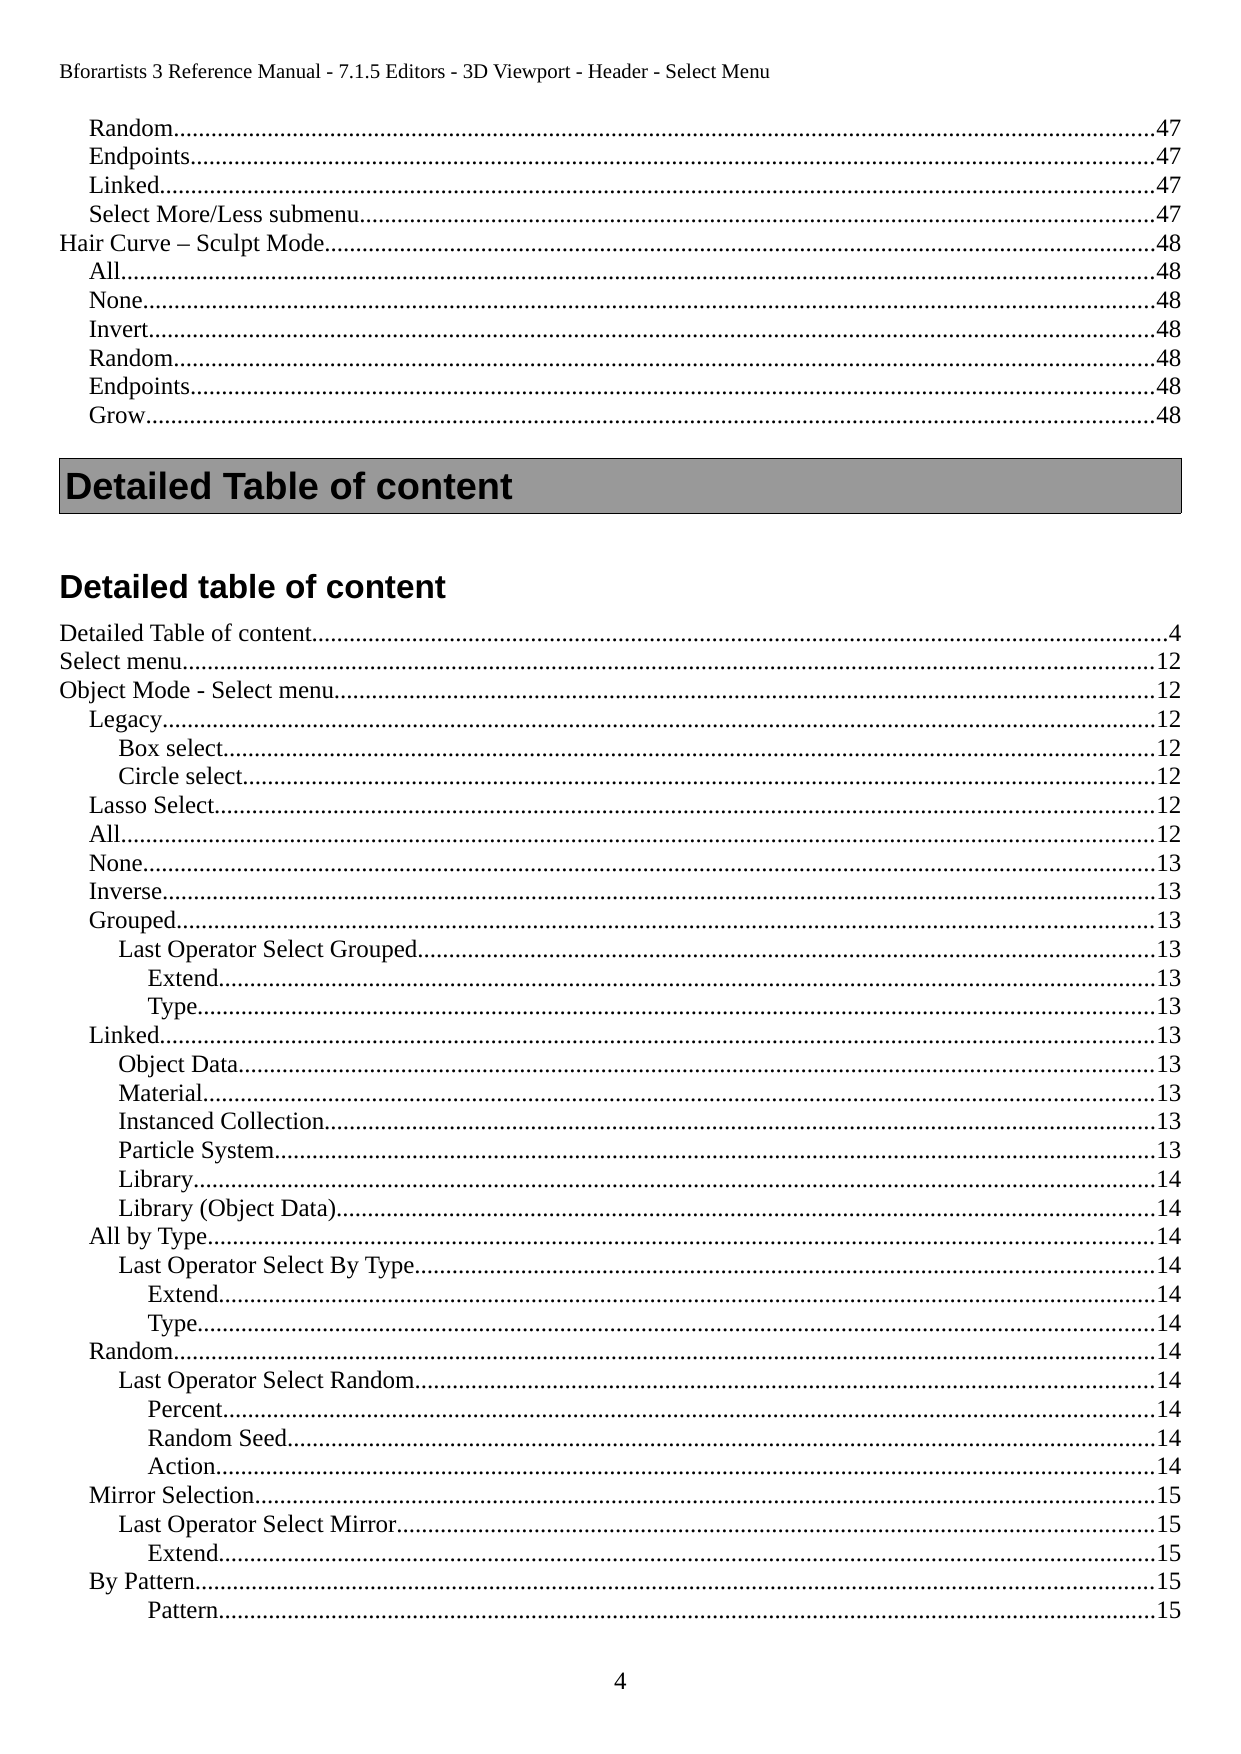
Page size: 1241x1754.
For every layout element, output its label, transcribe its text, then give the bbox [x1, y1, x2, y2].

text Percent 14 [147, 1394, 1181, 1423]
text Extend 13 [147, 963, 1181, 991]
text Material 13 [118, 1078, 1181, 1106]
text Circle select 12 [118, 761, 1181, 790]
text Invert 48 [88, 314, 1181, 343]
text Lasso Select 12 [88, 790, 1181, 819]
text Select menu 12 [59, 646, 1181, 675]
text Action 14 [147, 1451, 1181, 1480]
text Select More/Less submenu 47 [88, 199, 1181, 228]
text Library (Object Data) 14 [118, 1193, 1181, 1221]
text All 12 [88, 819, 1181, 848]
text None 13 [88, 848, 1181, 876]
text Grouped 13 [88, 905, 1181, 934]
text Object Data 13 [118, 1049, 1181, 1078]
text Random 48 [88, 343, 1181, 371]
text Linked 47 [88, 170, 1181, 199]
text Library 14 [118, 1164, 1181, 1193]
text None 48 [88, 285, 1181, 314]
text Mirror Selection 15 [88, 1480, 1181, 1509]
text Linked 13 [88, 1020, 1181, 1049]
text All by Type 14 [88, 1221, 1181, 1250]
text Last Operator Select By Type 14 [118, 1250, 1181, 1279]
text Random 14 [88, 1336, 1181, 1365]
text Particle System 13 [118, 1135, 1181, 1164]
table_header Detailed Table of content [60, 459, 1181, 513]
text Endpoints 48 [88, 371, 1181, 400]
text Last Operator Select Grouped 13 [118, 934, 1181, 963]
text Instanced Collection 13 [118, 1106, 1181, 1135]
text Endpoints 47 [88, 141, 1181, 170]
text Extend 15 [147, 1538, 1181, 1566]
subtitle Detailed table of content [59, 567, 1181, 605]
text Type 14 [147, 1308, 1181, 1336]
text Pattern 15 [147, 1595, 1181, 1624]
text All 48 [88, 256, 1181, 285]
text Legacy 12 [88, 704, 1181, 733]
text Type 13 [147, 991, 1181, 1020]
text Inverse 13 [88, 876, 1181, 905]
text Detailed Table of content 4 [59, 618, 1181, 646]
text Object Mode - Select menu 12 [59, 675, 1181, 704]
text Random 47 [88, 113, 1181, 141]
text Last Operator Select Random 14 [118, 1365, 1181, 1394]
text Random Seed 14 [147, 1423, 1181, 1451]
text Hair Curve – Sculpt Mode 48 [59, 228, 1181, 256]
text Extend 14 [147, 1279, 1181, 1308]
text Last Operator Select Mirror 15 [118, 1509, 1181, 1538]
text Grow 48 [88, 400, 1181, 429]
text Box select 12 [118, 733, 1181, 761]
text By Pattern 15 [88, 1566, 1181, 1595]
